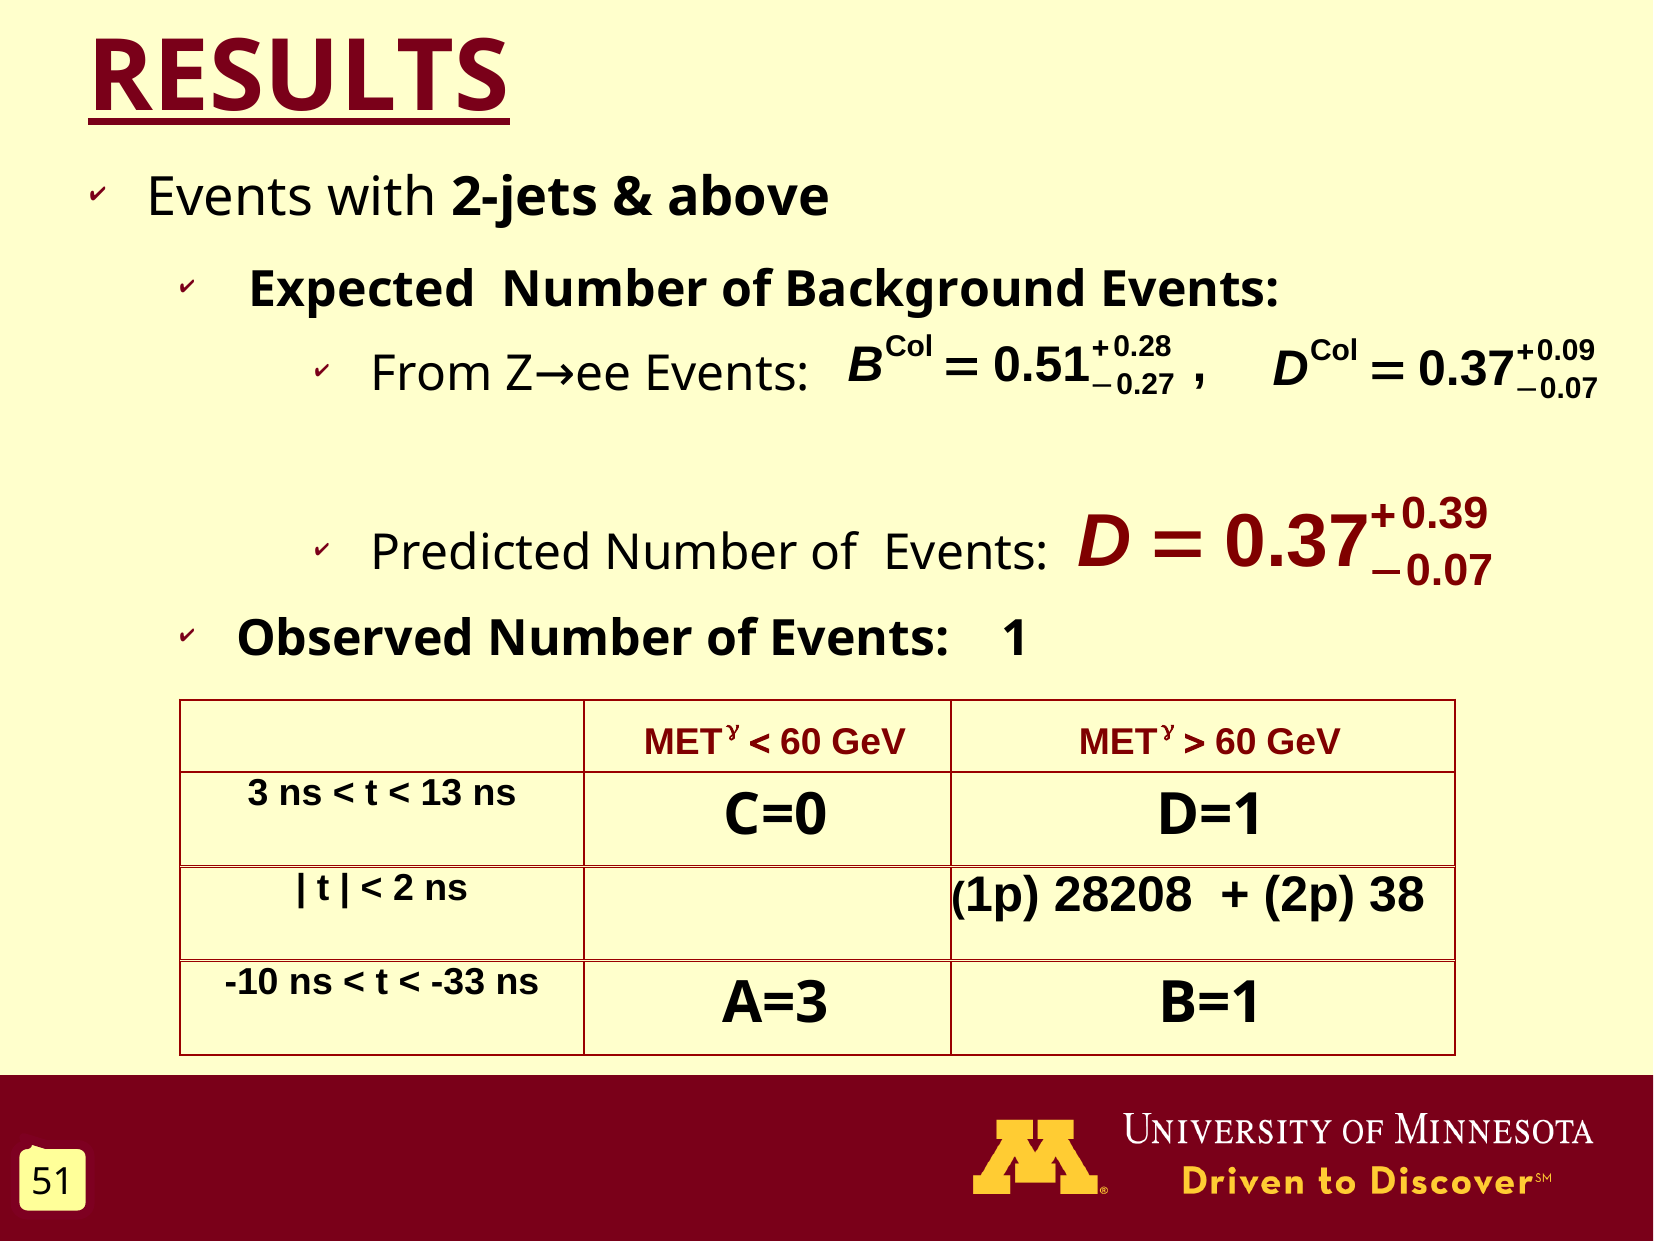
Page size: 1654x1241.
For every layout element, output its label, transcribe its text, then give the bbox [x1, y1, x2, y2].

picture [0, 1075, 1654, 1241]
table_header [585, 701, 950, 771]
table_cell D=1 [952, 773, 1454, 865]
table_header [952, 701, 1454, 771]
table_cell A=3 [585, 962, 950, 1054]
chart [637, 720, 916, 762]
table_cell (1p) 28208 + (2p) 38 [952, 868, 1454, 959]
table_cell | t | < 2 ns [181, 868, 583, 959]
table_cell C=0 [585, 773, 950, 865]
chart [840, 376, 1214, 402]
title RESULTS [73, 2, 1574, 138]
table_header [181, 701, 583, 771]
table_cell B=1 [952, 962, 1454, 1054]
list Events with 2-jets & above [75, 150, 1606, 246]
chart [1069, 488, 1501, 595]
list Expected Number of Background Events: [165, 245, 1306, 376]
table_cell [585, 868, 950, 959]
table_cell -10 ns < t < -33 ns [181, 962, 583, 1054]
chart [1264, 333, 1606, 406]
list Observed Number of Events: 1 [165, 594, 1306, 691]
text_box 51 [15, 1137, 91, 1216]
table_cell 3 ns < t < 13 ns [181, 773, 583, 865]
chart [1072, 720, 1351, 762]
list From Z→ee Events: Predicted Number of Events: [300, 330, 1636, 595]
